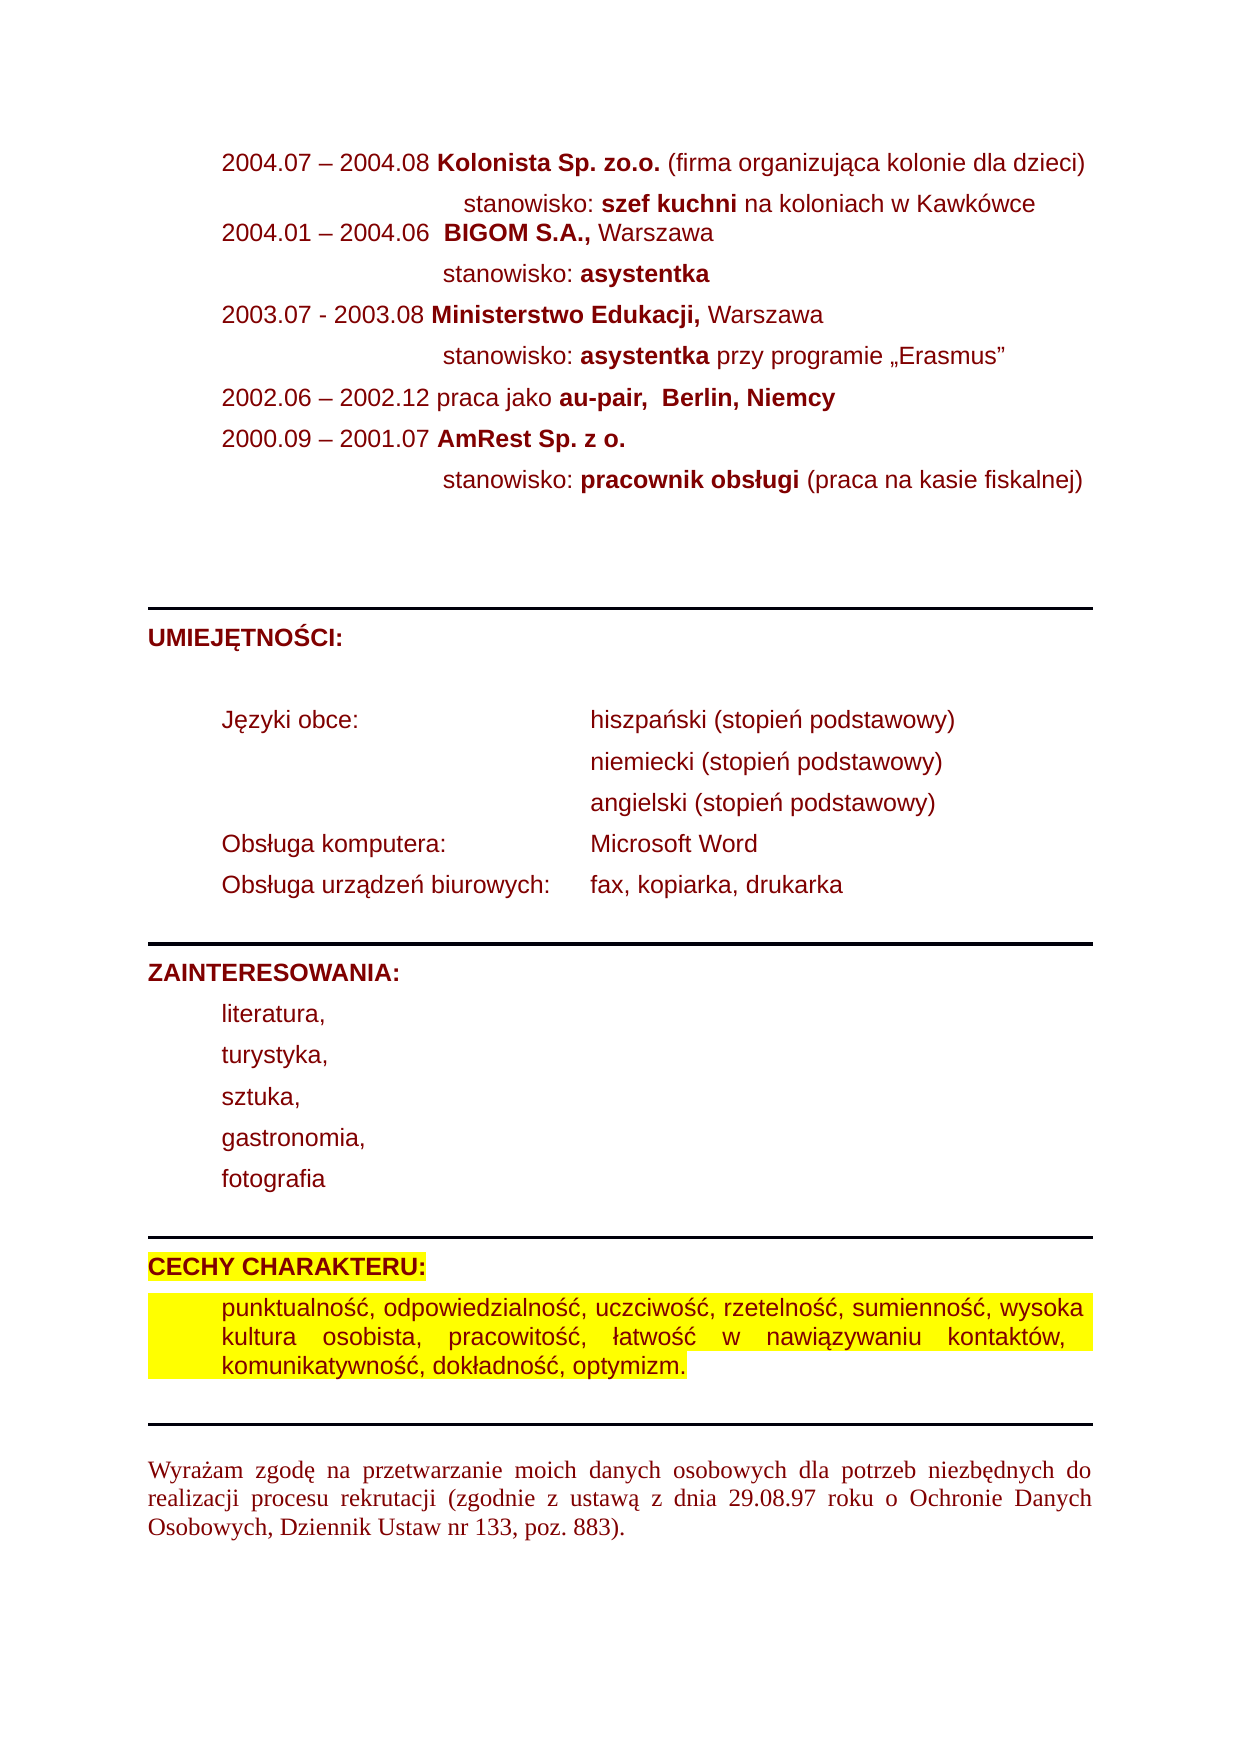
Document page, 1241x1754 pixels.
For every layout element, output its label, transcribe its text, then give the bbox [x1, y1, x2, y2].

text angielski (stopień podstawowy) [148, 788, 1093, 817]
text Wyrażam zgodę na przetwarzanie moich danych osobowych dla potrzeb niezbędnych do realizacji procesu rekrutacji (zgodnie z ustawą z dnia 29.08.97 roku o Ochronie Danych Osobowych, Dziennik Ustaw nr 133, poz. 883). [148, 1455, 1093, 1541]
text fotografia [148, 1164, 1093, 1193]
text gastronomia, [148, 1123, 1093, 1152]
text stanowisko: szef kuchni na koloniach w Kawkówce 2004.01 – 2004.06 BIGOM S.A., Warszawa [148, 189, 1093, 246]
text Obsługa komputera: Microsoft Word [148, 829, 1093, 858]
text CECHY CHARAKTERU: [148, 1252, 1093, 1281]
text niemiecki (stopień podstawowy) [148, 747, 1093, 775]
text 2002.06 – 2002.12 praca jako au-pair, Berlin, Niemcy [148, 383, 1093, 411]
text stanowisko: asystentka [148, 259, 1093, 288]
text turystyka, [148, 1041, 1093, 1069]
text Języki obce: hiszpański (stopień podstawowy) [148, 705, 1093, 734]
text 2000.09 – 2001.07 AmRest Sp. z o. [148, 424, 1093, 453]
text ZAINTERESOWANIA: [148, 958, 1093, 987]
text literatura, [148, 999, 1093, 1028]
text stanowisko: asystentka przy programie „Erasmus” [148, 341, 1093, 370]
text Obsługa urządzeń biurowych: fax, kopiarka, drukarka [148, 870, 1093, 899]
text 2003.07 - 2003.08 Ministerstwo Edukacji, Warszawa [148, 300, 1093, 329]
text stanowisko: pracownik obsługi (praca na kasie fiskalnej) [148, 465, 1093, 523]
text sztuka, [148, 1082, 1093, 1111]
text punktualność, odpowiedzialność, uczciwość, rzetelność, sumienność, wysoka kultura osobista, pracowitość, łatwość w nawiązywaniu kontaktów, komunikatywność, dokładność, optymizm. [148, 1293, 1093, 1379]
text 2004.07 – 2004.08 Kolonista Sp. zo.o. (firma organizująca kolonie dla dzieci) [148, 148, 1093, 176]
text UMIEJĘTNOŚCI: [148, 623, 1093, 652]
